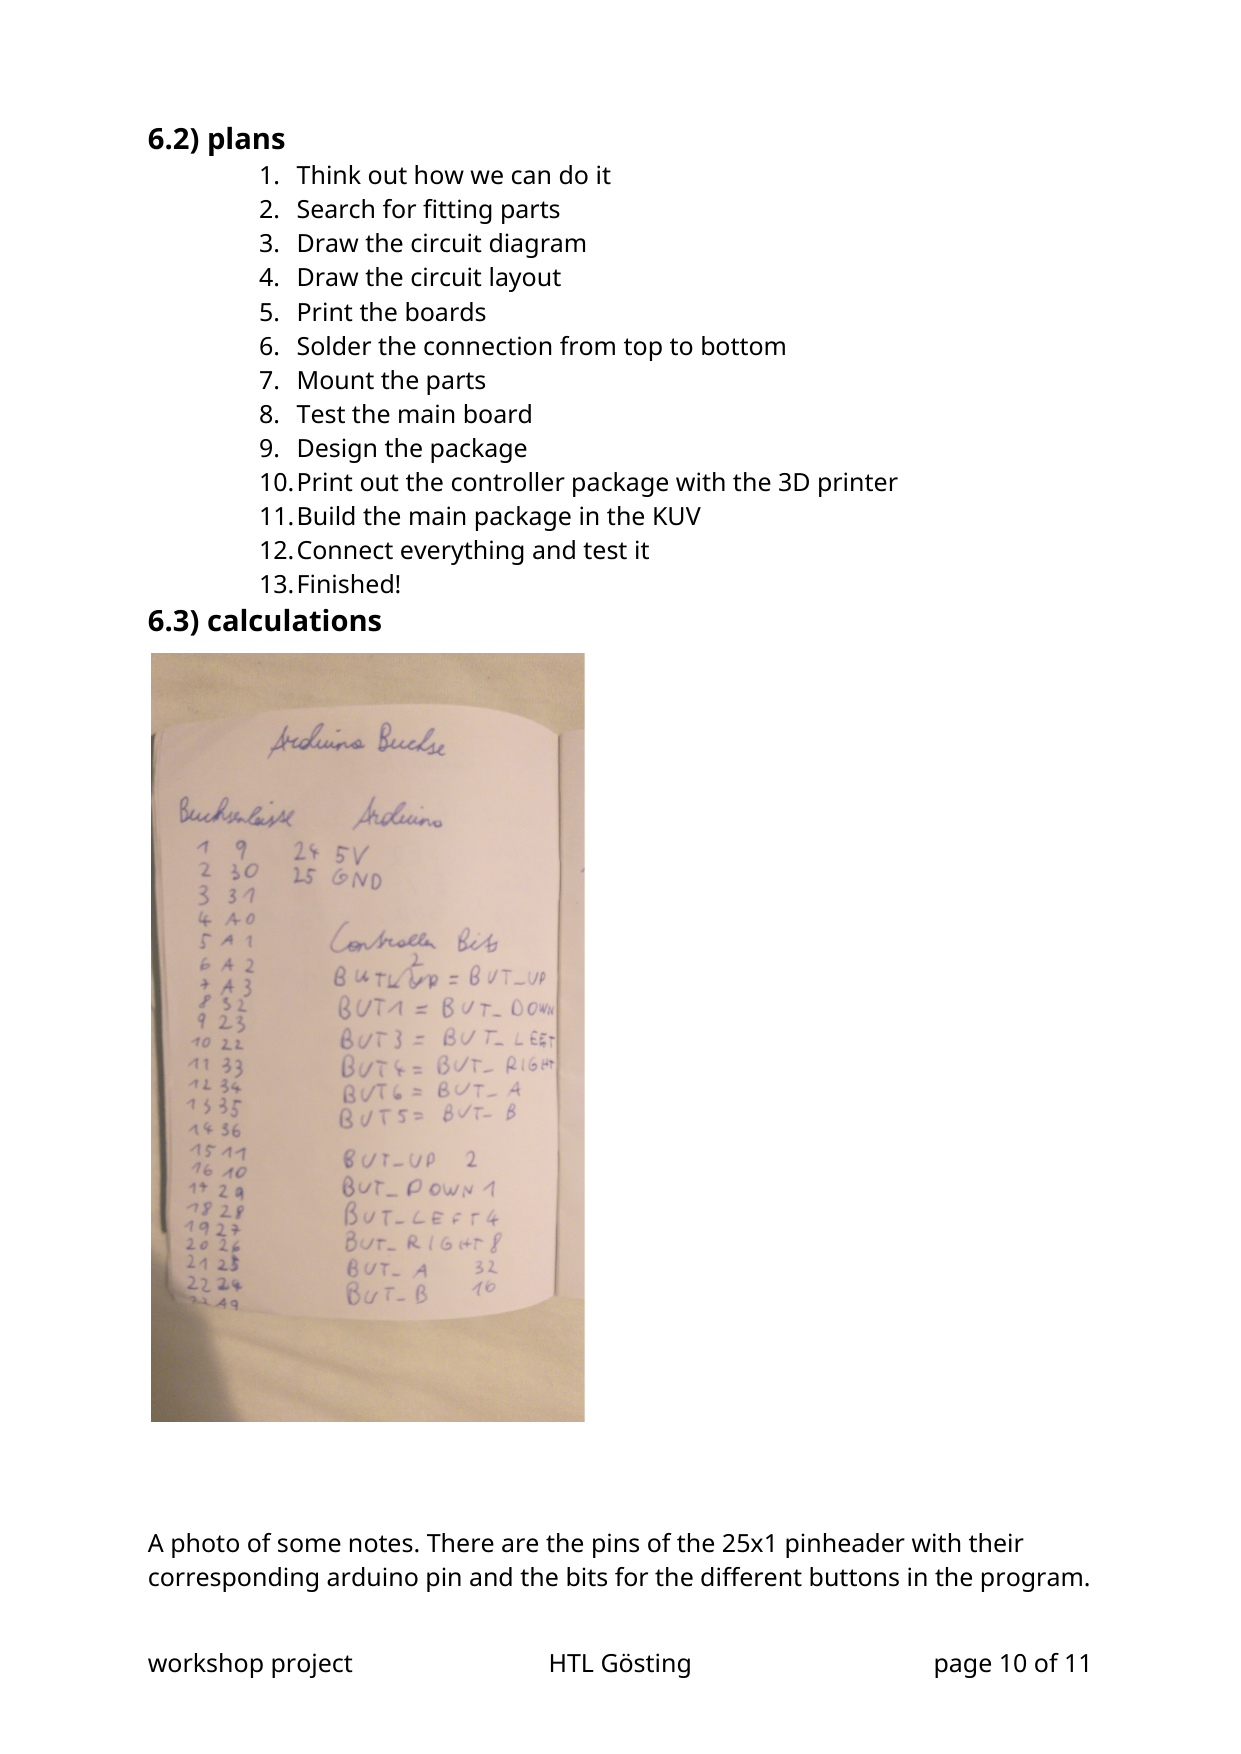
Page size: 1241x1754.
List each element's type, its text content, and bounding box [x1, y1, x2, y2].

subtitle 6.3) calculations [148, 601, 1240, 640]
list Print out the controller package with the 3D printer [259, 464, 1167, 498]
list Think out how we can do it [259, 158, 1167, 192]
list Finished! [259, 567, 1167, 601]
list Print the boards [259, 294, 1167, 328]
list Connect everything and test it [259, 533, 1167, 567]
list Solder the connection from top to bottom [259, 328, 1167, 362]
text A photo of some notes. There are the pins of the 25x1 pinheader with their corresponding arduino pin and the bits for the different buttons in the program. [148, 1526, 1240, 1594]
list Draw the circuit layout [259, 260, 1167, 294]
subtitle 6.2) plans [148, 118, 1240, 158]
list Draw the circuit diagram [259, 226, 1167, 260]
table_cell [151, 653, 585, 1422]
list Search for fitting parts [259, 192, 1167, 226]
list Build the main package in the KUV [259, 498, 1167, 533]
list Design the package [259, 430, 1167, 464]
list Test the main board [259, 396, 1167, 430]
list Mount the parts [259, 362, 1167, 396]
